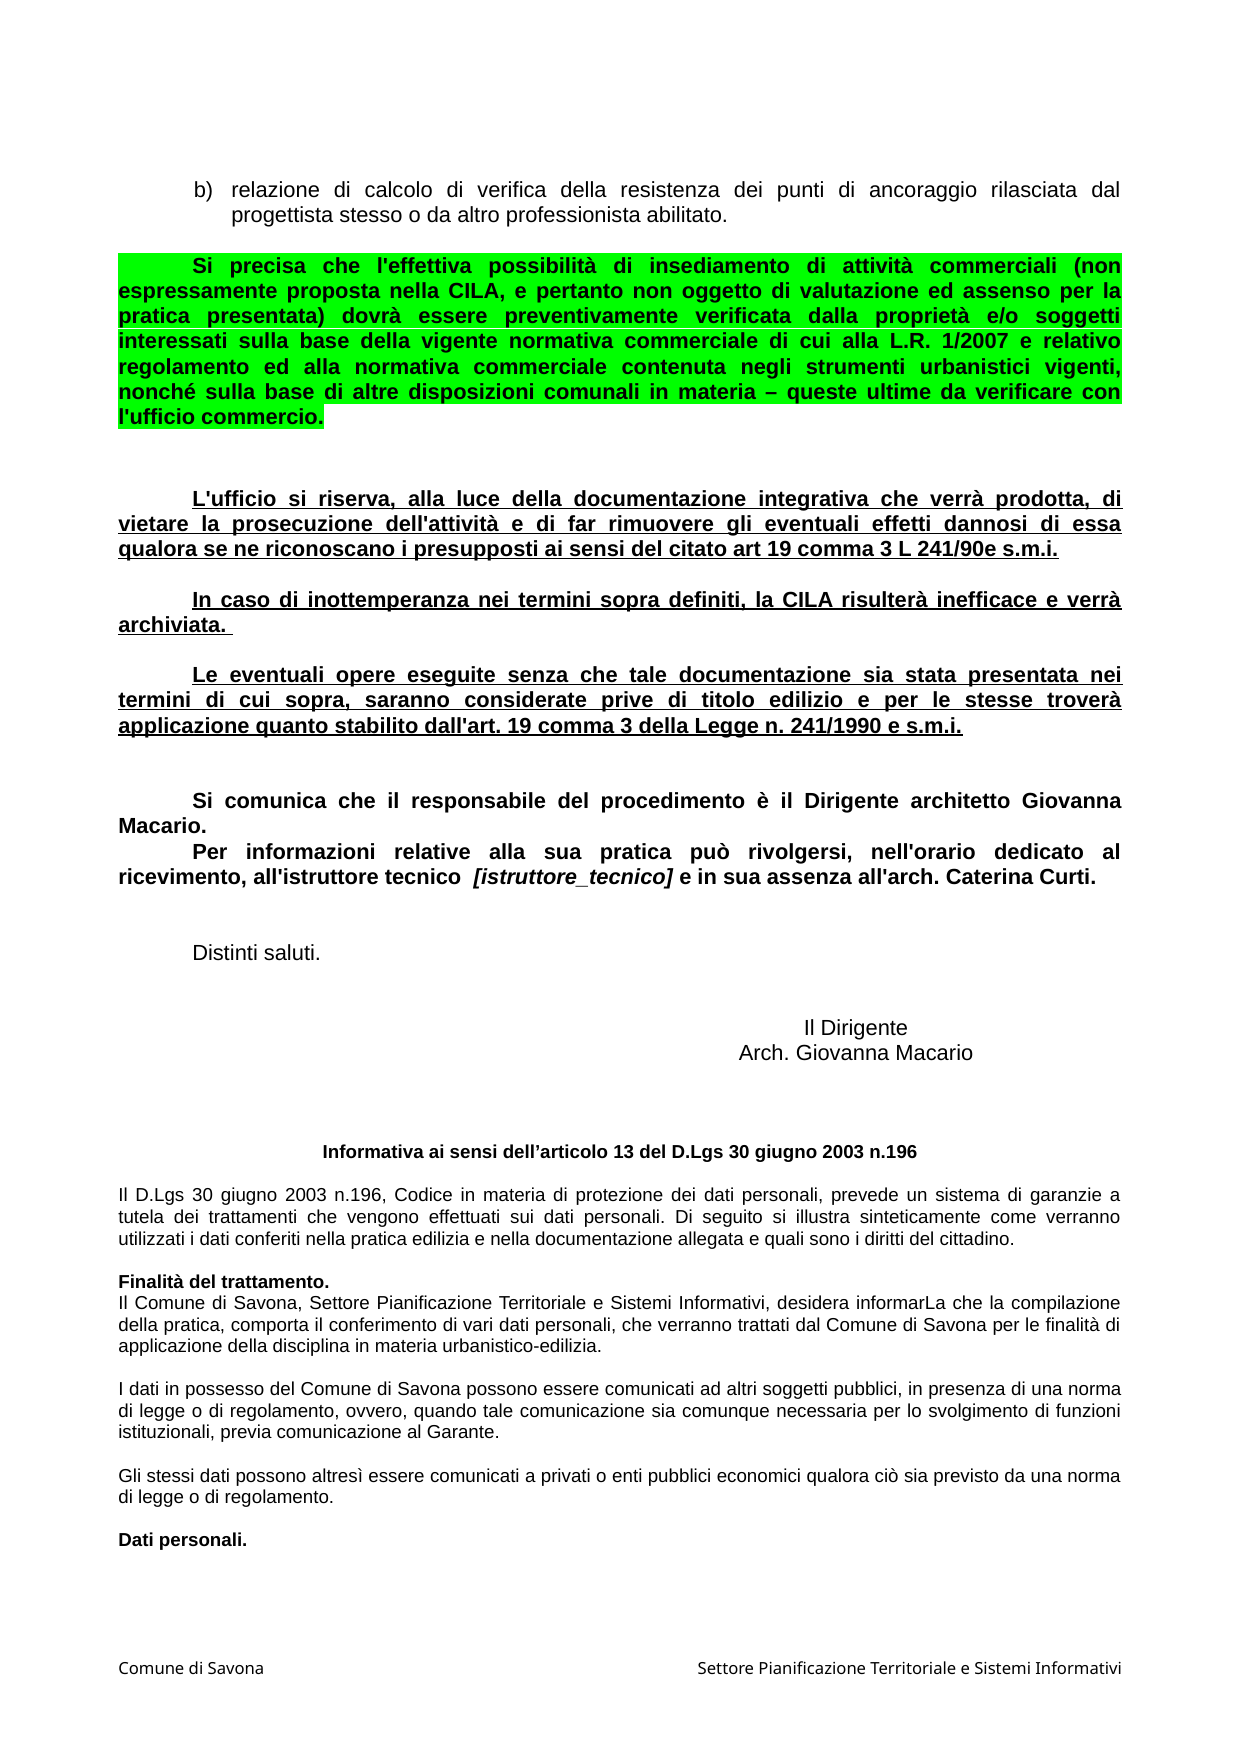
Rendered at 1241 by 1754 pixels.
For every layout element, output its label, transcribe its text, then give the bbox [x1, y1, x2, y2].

table_header [111, 990, 582, 1015]
text Gli stessi dati possono altresì essere comunicati a privati o enti pubblici economici qualora ciò sia previsto da una norma di legge o di regolamento. [118, 1464, 1122, 1508]
list relazione di calcolo di verifica della resistenza dei punti di ancoraggio rilasciata dal progettista stesso o da altro professionista abilitato. [193, 177, 1122, 228]
subtitle Informativa ai sensi dell’articolo 13 del D.Lgs 30 giugno 2003 n.196 [118, 1141, 1122, 1163]
table_cell Il Dirigente Arch. Giovanna Macario [582, 1015, 1129, 1065]
text Per informazioni relative alla sua pratica può rivolgersi, nell'orario dedicato al ricevimento, all'istruttore tecnico [istruttore_tecnico] e in sua assenza all'arch. Caterina Curti. [118, 838, 1122, 889]
text L'ufficio si riserva, alla luce della documentazione integrativa che verrà prodotta, di vietare la prosecuzione dell'attività e di far rimuovere gli eventuali effetti dannosi di essa [118, 486, 1122, 533]
text Il D.Lgs 30 giugno 2003 n.196, Codice in materia di protezione dei dati personali, prevede un sistema di garanzie a tutela dei trattamenti che vengono effettuati sui dati personali. Di seguito si illustra sinteticamente come verranno utilizzati i dati conferiti nella pratica edilizia e nella documentazione allegata e quali sono i diritti del cittadino. [118, 1184, 1122, 1249]
text Si comunica che il responsabile del procedimento è il Dirigente architetto Giovanna Macario. [118, 788, 1122, 838]
text I dati in possesso del Comune di Savona possono essere comunicati ad altri soggetti pubblici, in presenza di una norma di legge o di regolamento, ovvero, quando tale comunicazione sia comunque necessaria per lo svolgimento di funzioni istituzionali, previa comunicazione al Garante. [118, 1378, 1122, 1443]
text qualora se ne riconoscano i presupposti ai sensi del citato art 19 comma 3 L 241/90e s.m.i. [118, 534, 1122, 561]
table_header [582, 990, 1129, 1015]
text applicazione quanto stabilito dall'art. 19 comma 3 della Legge n. 241/1990 e s.m.i. [118, 710, 1122, 738]
table_cell [111, 1015, 582, 1065]
text Le eventuali opere eseguite senza che tale documentazione sia stata presentata nei termini di cui sopra, saranno considerate prive di titolo edilizio e per le stesse troverà [118, 662, 1122, 709]
text Distinti saluti. [118, 939, 1122, 964]
text In caso di inottemperanza nei termini sopra definiti, la CILA risulterà inefficace e verrà archiviata. [118, 586, 1122, 637]
text Si precisa che l'effettiva possibilità di insediamento di attività commerciali (non espressamente proposta nella CILA, e pertanto non oggetto di valutazione ed assenso per la pratica presentata) dovrà essere preventivamente verificata dalla proprietà e/o soggetti interessati sulla base della vigente normativa commerciale di cui alla L.R. 1/2007 e relativo regolamento ed alla normativa commerciale contenuta negli strumenti urbanistici vigenti, nonché sulla base di altre disposizioni comunali in materia – queste ultime da verificare con l'ufficio commercio. [118, 253, 1122, 429]
text Finalità del trattamento. [118, 1270, 1122, 1292]
text Dati personali. [118, 1529, 1122, 1551]
text Il Comune di Savona, Settore Pianificazione Territoriale e Sistemi Informativi, desidera informarLa che la compilazione della pratica, comporta il conferimento di vari dati personali, che verranno trattati dal Comune di Savona per le finalità di applicazione della disciplina in materia urbanistico-edilizia. [118, 1292, 1122, 1357]
